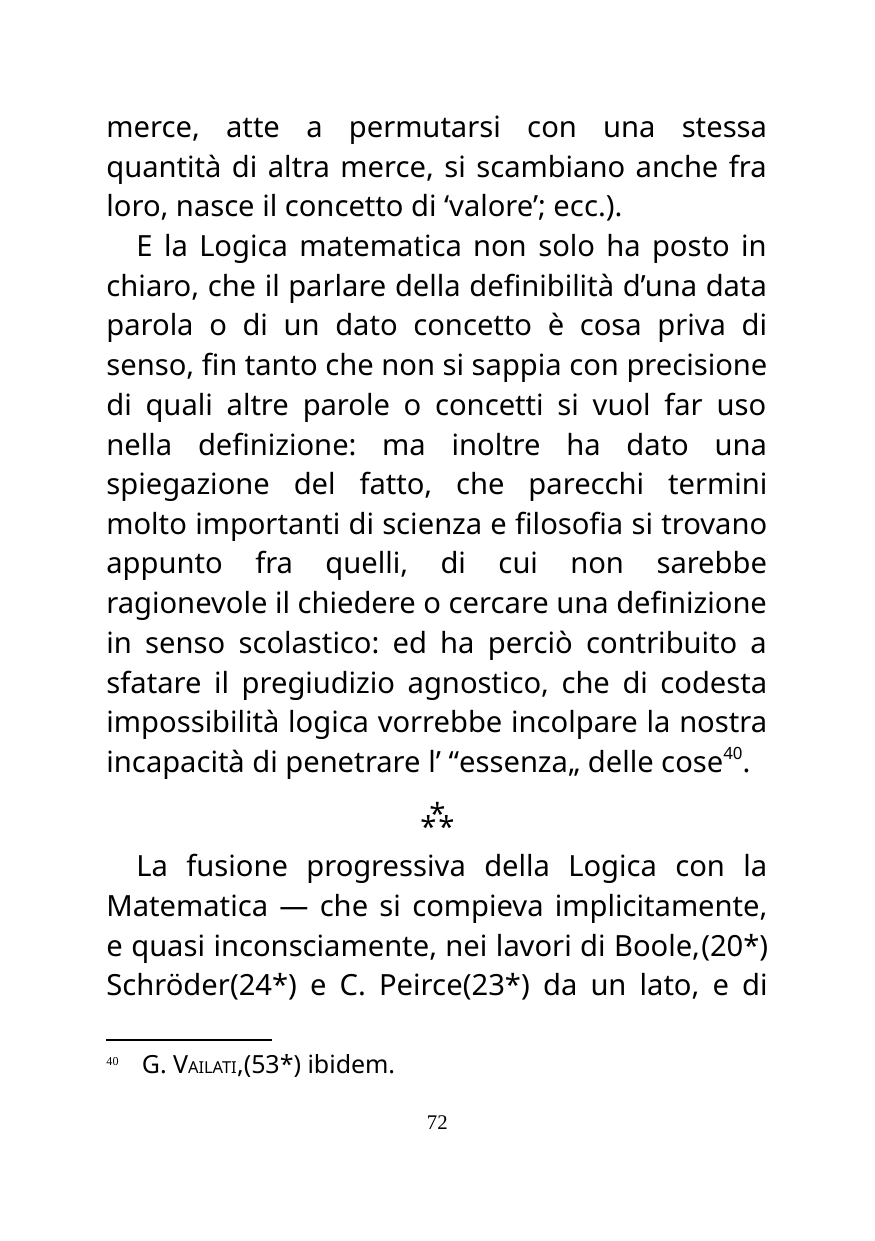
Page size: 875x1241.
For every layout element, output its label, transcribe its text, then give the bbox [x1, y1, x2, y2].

text G. Vailati,(53*) ibidem. [106, 1046, 768, 1080]
text La fusione progressiva della Logica con la Matematica ― che si compieva implicitamente, e quasi inconsciamente, nei lavori di Boole,(20*) Schröder(24*) e C. Peirce(23*) da un lato, e di [106, 846, 768, 1004]
text E la Logica matematica non solo ha posto in chiaro, che il parlare della definibilità d’una data parola o di un dato concetto è cosa priva di senso, fin tanto che non si sappia con precisione di quali altre parole o concetti si vuol far uso nella definizione: ma inoltre ha dato una spiegazione del fatto, che parecchi termini molto importanti di scienza e filosofia si trovano appunto fra quelli, di cui non sarebbe ragionevole il chiedere o cercare una definizione in senso scolastico: ed ha perciò contribuito a sfatare il pregiudizio agnostico, che di codesta impossibilità logica vorrebbe incolpare la nostra incapacità di penetrare l’ “essenza„ delle cose. [106, 225, 768, 781]
text ⁂ [106, 793, 768, 833]
text merce, atte a permutarsi con una stessa quantità di altra merce, si scambiano anche fra loro, nasce il concetto di ‘valore’; ecc.). [106, 106, 768, 225]
